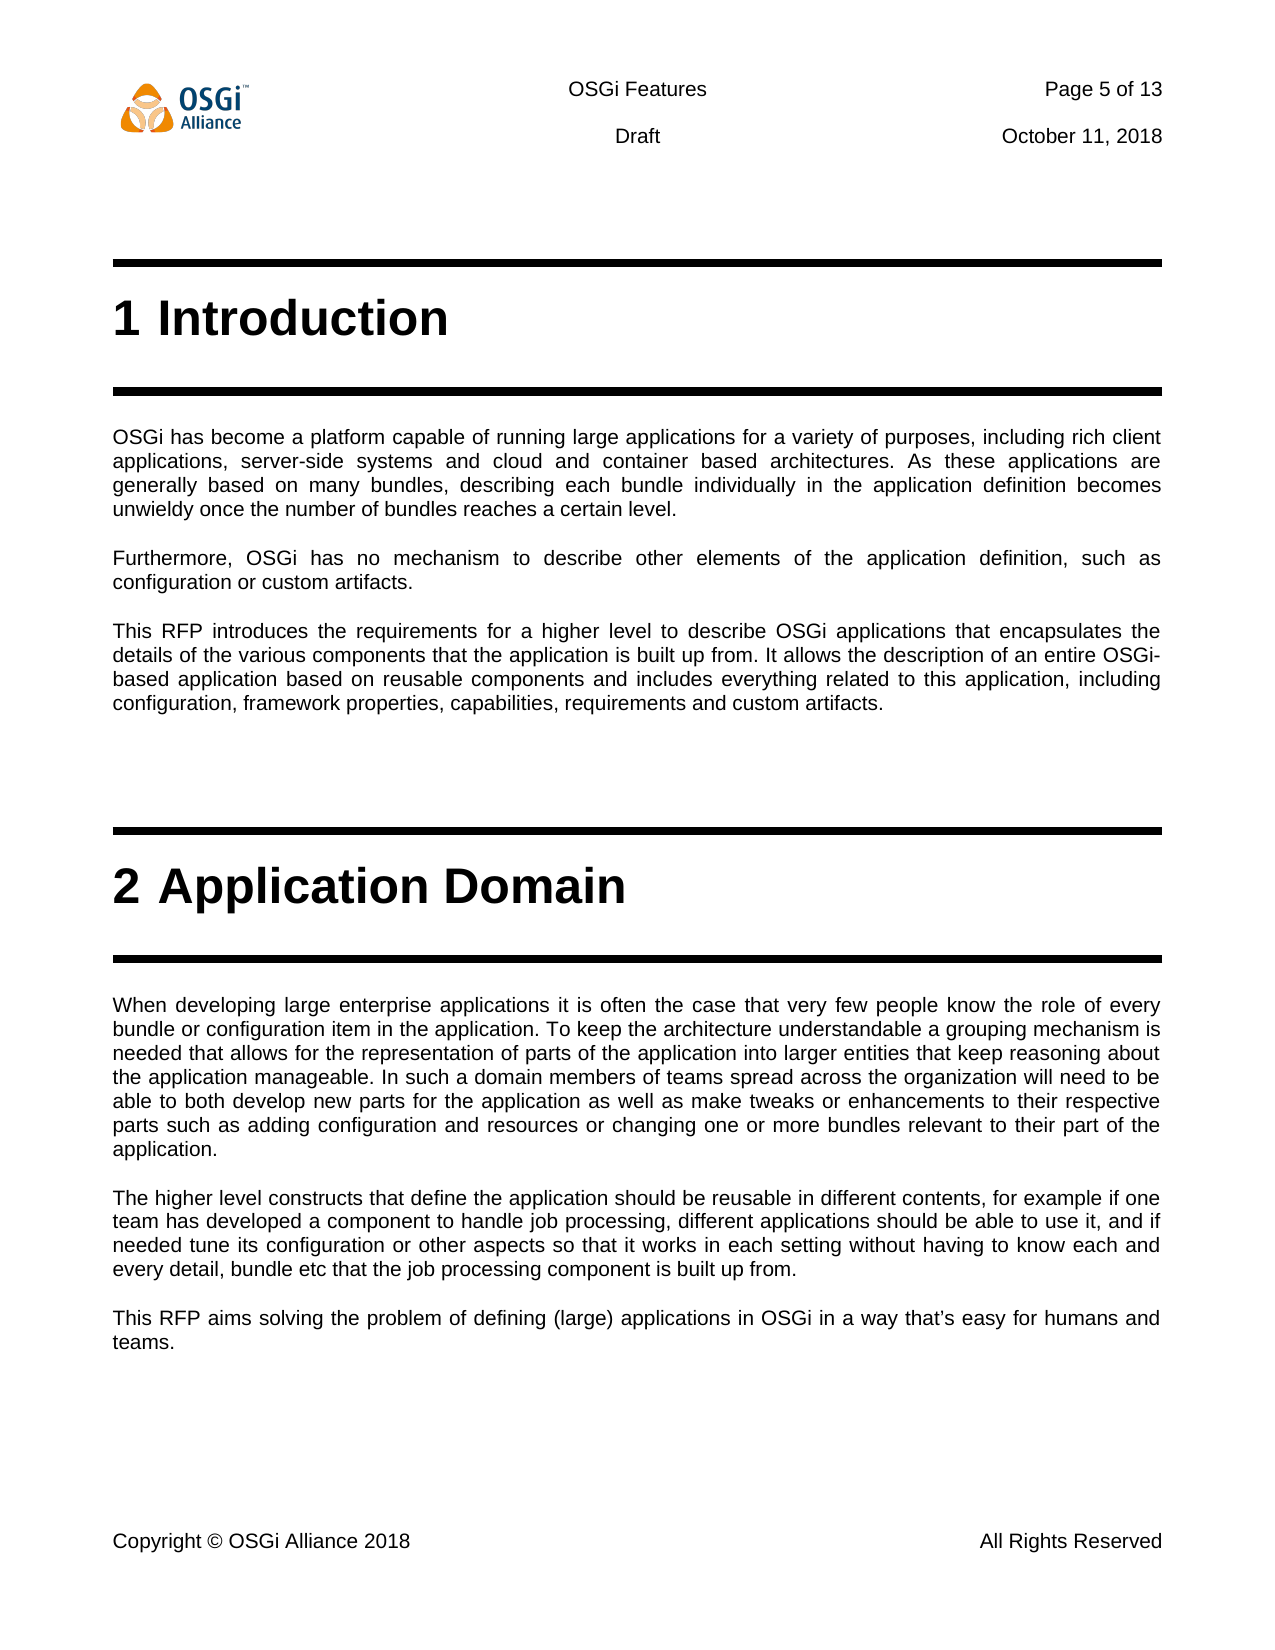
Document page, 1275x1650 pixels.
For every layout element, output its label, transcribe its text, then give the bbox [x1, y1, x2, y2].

picture [113, 76, 257, 140]
text OSGi has become a platform capable of running large applications for a variety of purposes, including rich client applications, server-side systems and cloud and container based architectures. As these applications are generally based on many bundles, describing each bundle individually in the application definition becomes unwieldy once the number of bundles reaches a certain level. [112, 425, 1162, 521]
text This RFP aims solving the problem of defining (large) applications in OSGi in a way that’s easy for humans and teams. [112, 1306, 1162, 1354]
subtitle Introduction [112, 260, 1162, 396]
text The higher level constructs that define the application should be reusable in different contents, for example if one team has developed a component to handle job processing, different applications should be able to use it, and if needed tune its configuration or other aspects so that it works in each setting without having to know each and every detail, bundle etc that the job processing component is built up from. [112, 1185, 1162, 1281]
text Furthermore, OSGi has no mechanism to describe other elements of the application definition, such as configuration or custom artifacts. [112, 546, 1162, 593]
text When developing large enterprise applications it is often the case that very few people know the role of every bundle or configuration item in the application. To keep the architecture understandable a grouping mechanism is needed that allows for the representation of parts of the application into larger entities that keep reasoning about the application manageable. In such a domain members of teams spread across the organization will need to be able to both develop new parts for the application as well as make tweaks or enhancements to their respective parts such as adding configuration and resources or changing one or more bundles relevant to their part of the application. [112, 993, 1162, 1160]
text This RFP introduces the requirements for a higher level to describe OSGi applications that encapsulates the details of the various components that the application is built up from. It allows the description of an entire OSGi-based application based on reusable components and includes everything related to this application, including configuration, framework properties, capabilities, requirements and custom artifacts. [112, 618, 1162, 714]
subtitle Application Domain [112, 828, 1162, 963]
